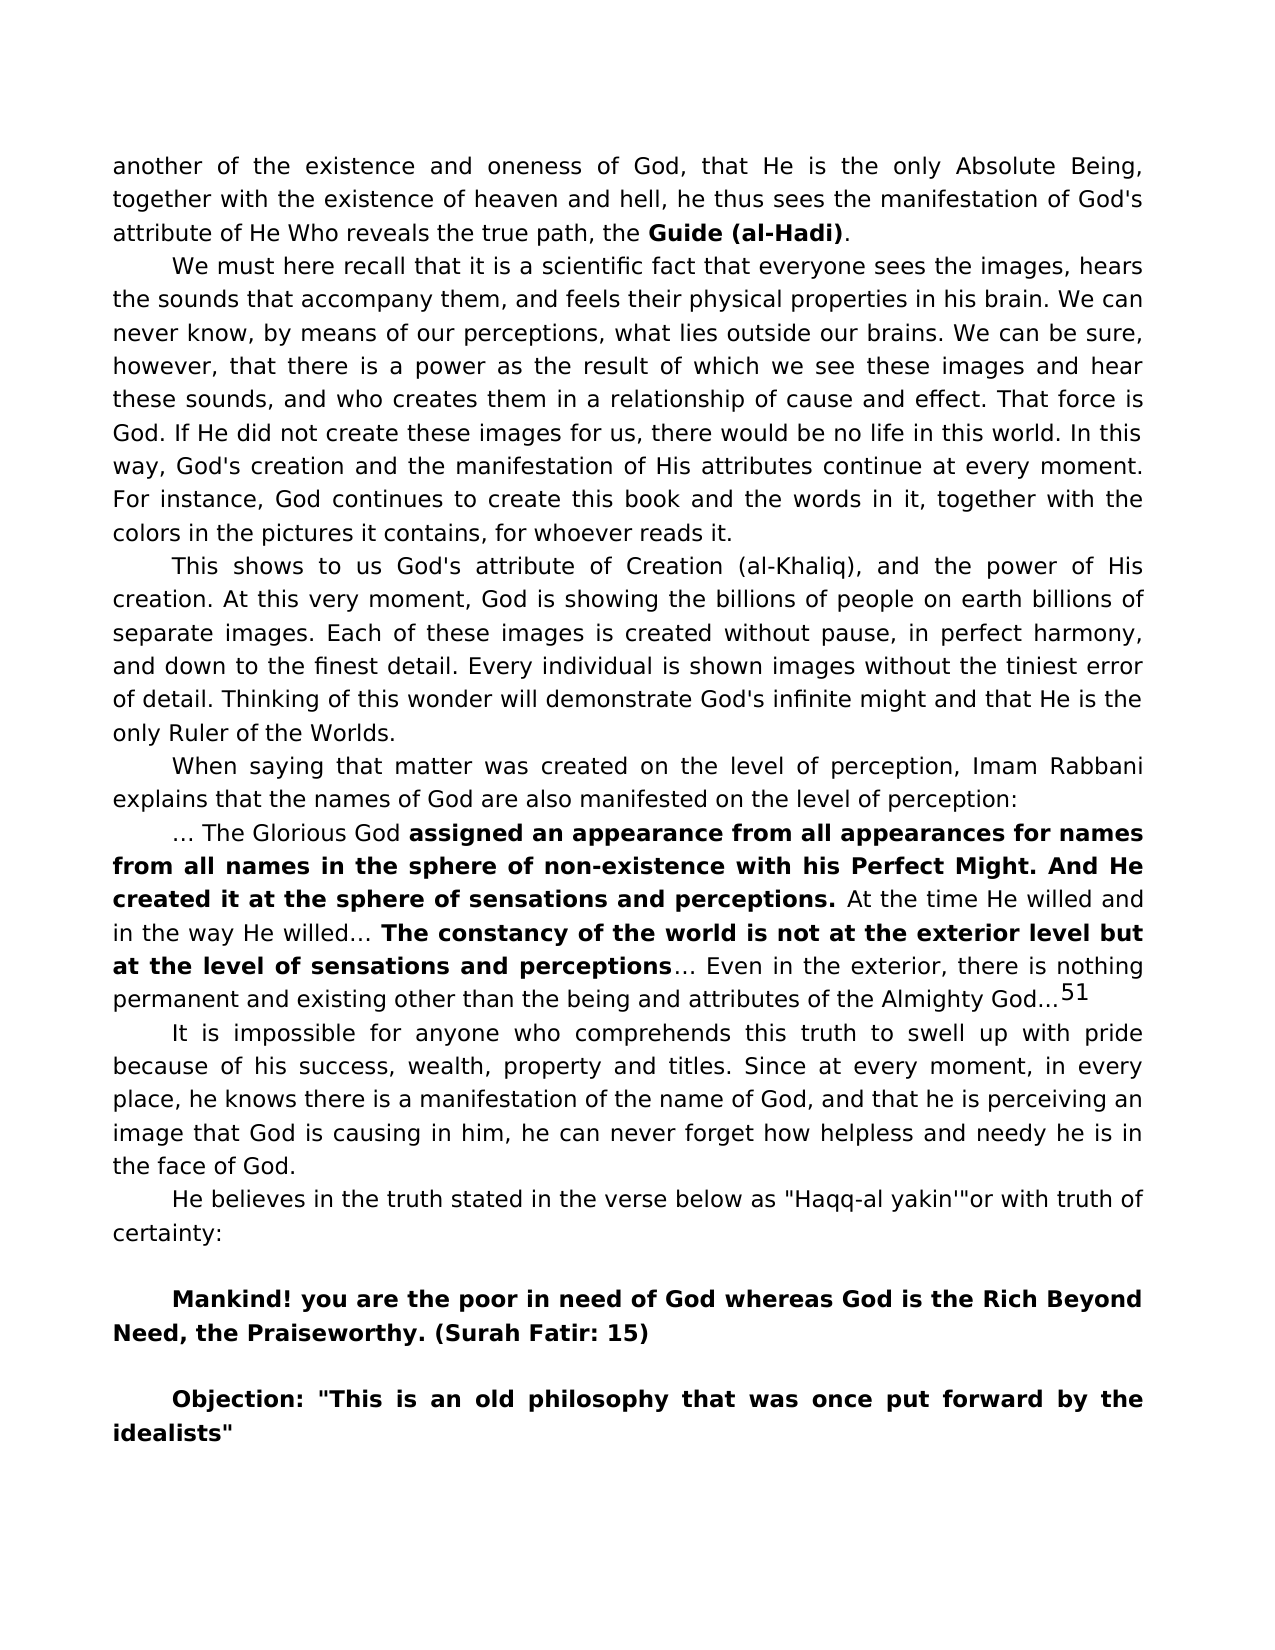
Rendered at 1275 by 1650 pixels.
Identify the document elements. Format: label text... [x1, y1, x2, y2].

text It is impossible for anyone who comprehends this truth to swell up with pride because of his success, wealth, property and titles. Since at every moment, in every place, he knows there is a manifestation of the name of God, and that he is perceiving an image that God is causing in him, he can never forget how helpless and needy he is in the face of God. [112, 1014, 1145, 1181]
text When saying that matter was created on the level of perception, Imam Rabbani explains that the names of God are also manifested on the level of perception: [112, 748, 1145, 814]
text Mankind! you are the poor in need of God whereas God is the Rich Beyond Need, the Praiseworthy. (Surah Fatir: 15) [112, 1281, 1145, 1348]
text We must here recall that it is a scientific fact that everyone sees the images, hears the sounds that accompany them, and feels their physical properties in his brain. We can never know, by means of our perceptions, what lies outside our brains. We can be sure, however, that there is a power as the result of which we see these images and hear these sounds, and who creates them in a relationship of cause and effect. That force is God. If He did not create these images for us, there would be no life in this world. In this way, God's creation and the manifestation of His attributes continue at every moment. For instance, God continues to create this book and the words in it, together with the colors in the pictures it contains, for whoever reads it. [112, 248, 1145, 548]
text … The Glorious God assigned an appearance from all appearances for names from all names in the sphere of non-existence with his Perfect Might. And He created it at the sphere of sensations and perceptions. At the time He willed and in the way He willed… The constancy of the world is not at the exterior level but at the level of sensations and perceptions… Even in the exterior, there is nothing permanent and existing other than the being and attributes of the Almighty God...51 [112, 814, 1145, 1014]
text Objection: "This is an old philosophy that was once put forward by the idealists" [112, 1381, 1145, 1448]
text This shows to us God's attribute of Creation (al-Khaliq), and the power of His creation. At this very moment, God is showing the billions of people on earth billions of separate images. Each of these images is created without pause, in perfect harmony, and down to the finest detail. Every individual is shown images without the tiniest error of detail. Thinking of this wonder will demonstrate God's infinite might and that He is the only Ruler of the Worlds. [112, 548, 1145, 748]
text another of the existence and oneness of God, that He is the only Absolute Being, together with the existence of heaven and hell, he thus sees the manifestation of God's attribute of He Who reveals the true path, the Guide (al-Hadi). [112, 148, 1145, 248]
text He believes in the truth stated in the verse below as "Haqq-al yakin'"or with truth of certainty: [112, 1181, 1145, 1248]
